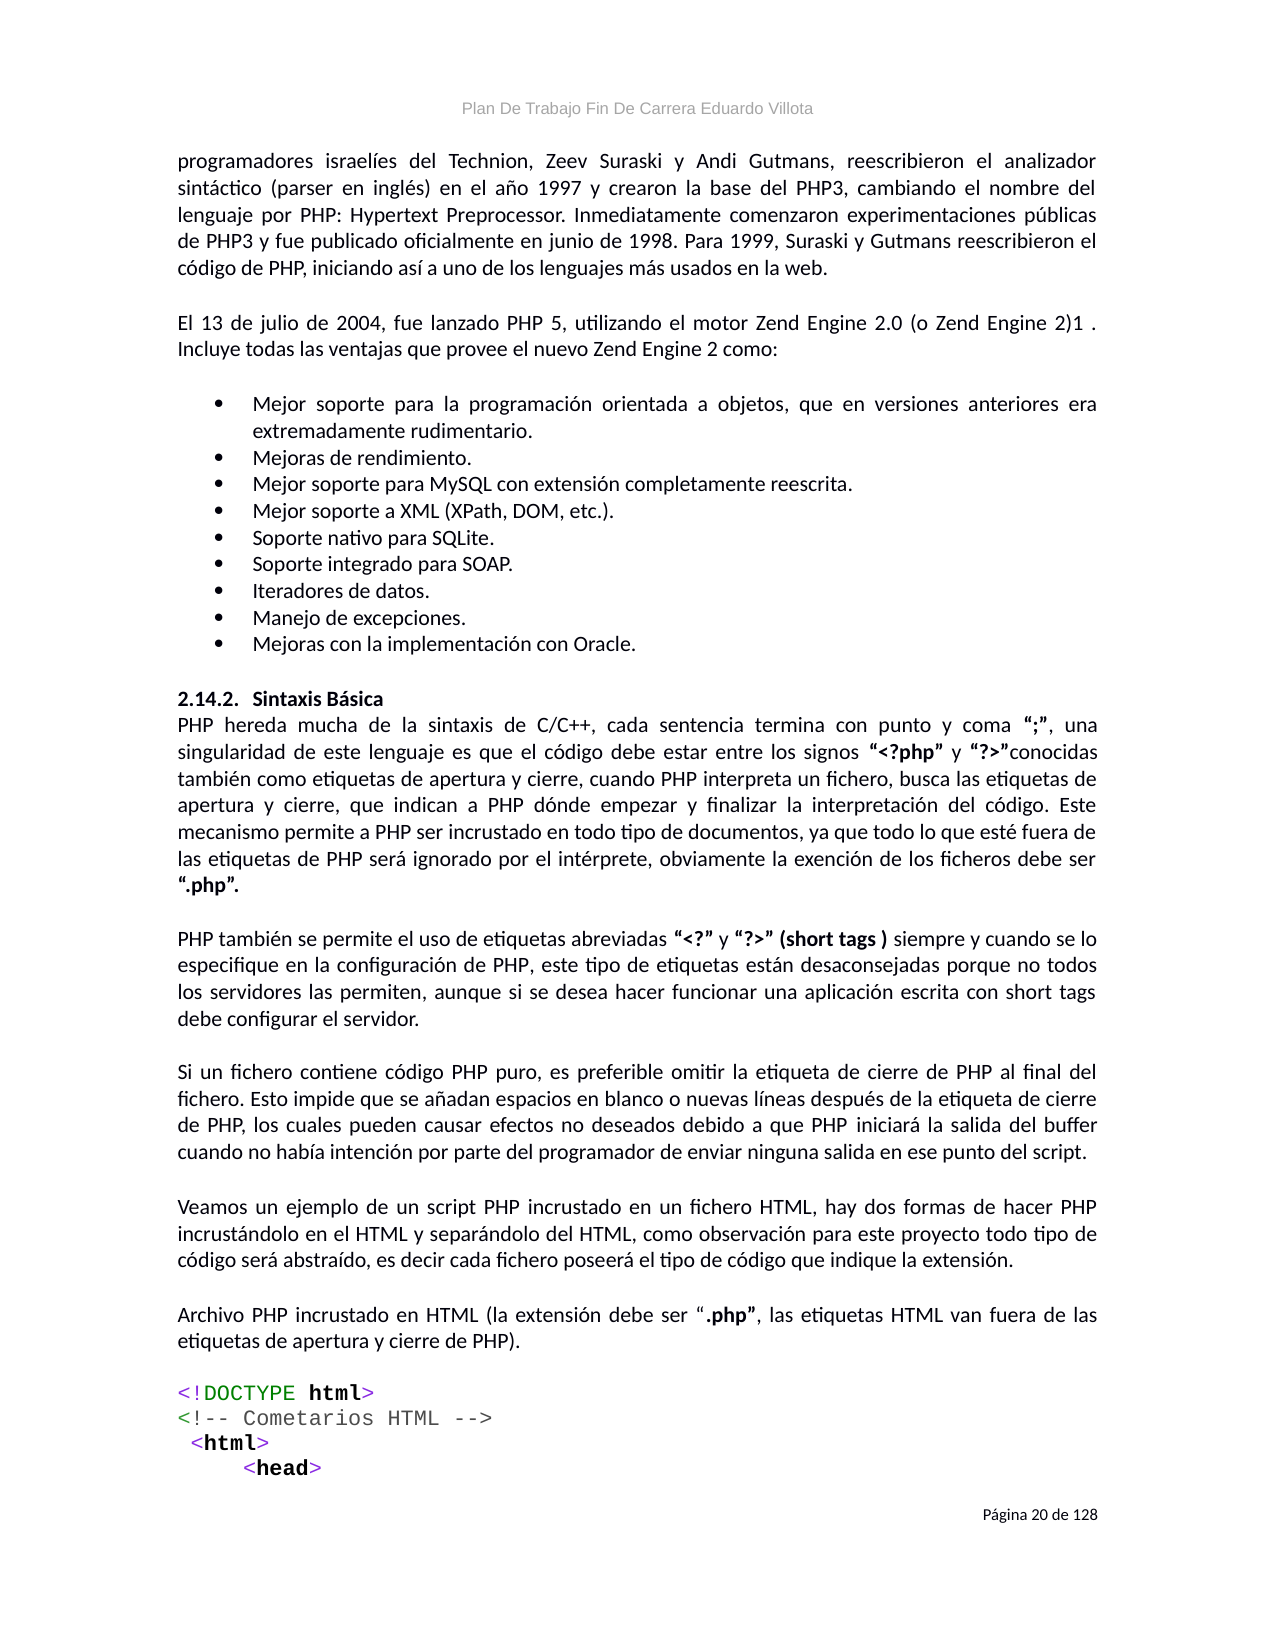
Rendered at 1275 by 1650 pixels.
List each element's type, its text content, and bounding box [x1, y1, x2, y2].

list Mejoras de rendimiento. [215, 444, 1098, 470]
list Iteradores de datos. [215, 577, 1098, 604]
list Soporte nativo para SQLite. [215, 524, 1098, 550]
text Veamos un ejemplo de un script PHP incrustado en un fichero HTML, hay dos formas de hacer PHP incrustándolo en el HTML y separándolo del HTML, como observación para este proyecto todo tipo de código será abstraído, es decir cada fichero poseerá el tipo de código que indique la extensión. [177, 1193, 1098, 1273]
text 2.14.2. Sintaxis Básica [177, 685, 1098, 712]
list Mejoras con la implementación con Oracle. [215, 630, 1098, 657]
text PHP también se permite el uso de etiquetas abreviadas “<?” y “?>” (short tags ) siempre y cuando se lo especifique en la configuración de PHP, este tipo de etiquetas están desaconsejadas porque no todos los servidores las permiten, aunque si se desea hacer funcionar una aplicación escrita con short tags debe configurar el servidor. [177, 925, 1098, 1032]
text <!-- Cometarios HTML --> [177, 1407, 1098, 1432]
text <html> [177, 1432, 1098, 1457]
list Manejo de excepciones. [215, 604, 1098, 630]
list Soporte integrado para SOAP. [215, 550, 1098, 577]
text Si un fichero contiene código PHP puro, es preferible omitir la etiqueta de cierre de PHP al final del fichero. Esto impide que se añadan espacios en blanco o nuevas líneas después de la etiqueta de cierre de PHP, los cuales pueden causar efectos no deseados debido a que PHP iniciará la salida del buffer cuando no había intención por parte del programador de enviar ninguna salida en ese punto del script. [177, 1058, 1098, 1165]
text El 13 de julio de 2004, fue lanzado PHP 5, utilizando el motor Zend Engine 2.0 (o Zend Engine 2)1 . Incluye todas las ventajas que provee el nuevo Zend Engine 2 como: [177, 309, 1098, 362]
text <!DOCTYPE html> [177, 1382, 1098, 1407]
text PHP hereda mucha de la sintaxis de C/C++, cada sentencia termina con punto y coma “;”, una singularidad de este lenguaje es que el código debe estar entre los signos “<?php” y “?>”conocidas también como etiquetas de apertura y cierre, cuando PHP interpreta un fichero, busca las etiquetas de apertura y cierre, que indican a PHP dónde empezar y finalizar la interpretación del código. Este mecanismo permite a PHP ser incrustado en todo tipo de documentos, ya que todo lo que esté fuera de las etiquetas de PHP será ignorado por el intérprete, obviamente la exención de los ficheros debe ser “.php”. [177, 712, 1098, 898]
list Mejor soporte para MySQL con extensión completamente reescrita. [215, 470, 1098, 497]
list Mejor soporte para la programación orientada a objetos, que en versiones anteriores era extremadamente rudimentario. [215, 390, 1098, 444]
text Archivo PHP incrustado en HTML (la extensión debe ser “.php”, las etiquetas HTML van fuera de las etiquetas de apertura y cierre de PHP). [177, 1301, 1098, 1354]
text <head> [177, 1457, 1098, 1482]
list Mejor soporte a XML (XPath, DOM, etc.). [215, 497, 1098, 524]
text programadores israelíes del Technion, Zeev Suraski y Andi Gutmans, reescribieron el analizador sintáctico (parser en inglés) en el año 1997 y crearon la base del PHP3, cambiando el nombre del lenguaje por PHP: Hypertext Preprocessor. Inmediatamente comenzaron experimentaciones públicas de PHP3 y fue publicado oficialmente en junio de 1998. Para 1999, Suraski y Gutmans reescribieron el código de PHP, iniciando así a uno de los lenguajes más usados en la web. [177, 148, 1098, 281]
